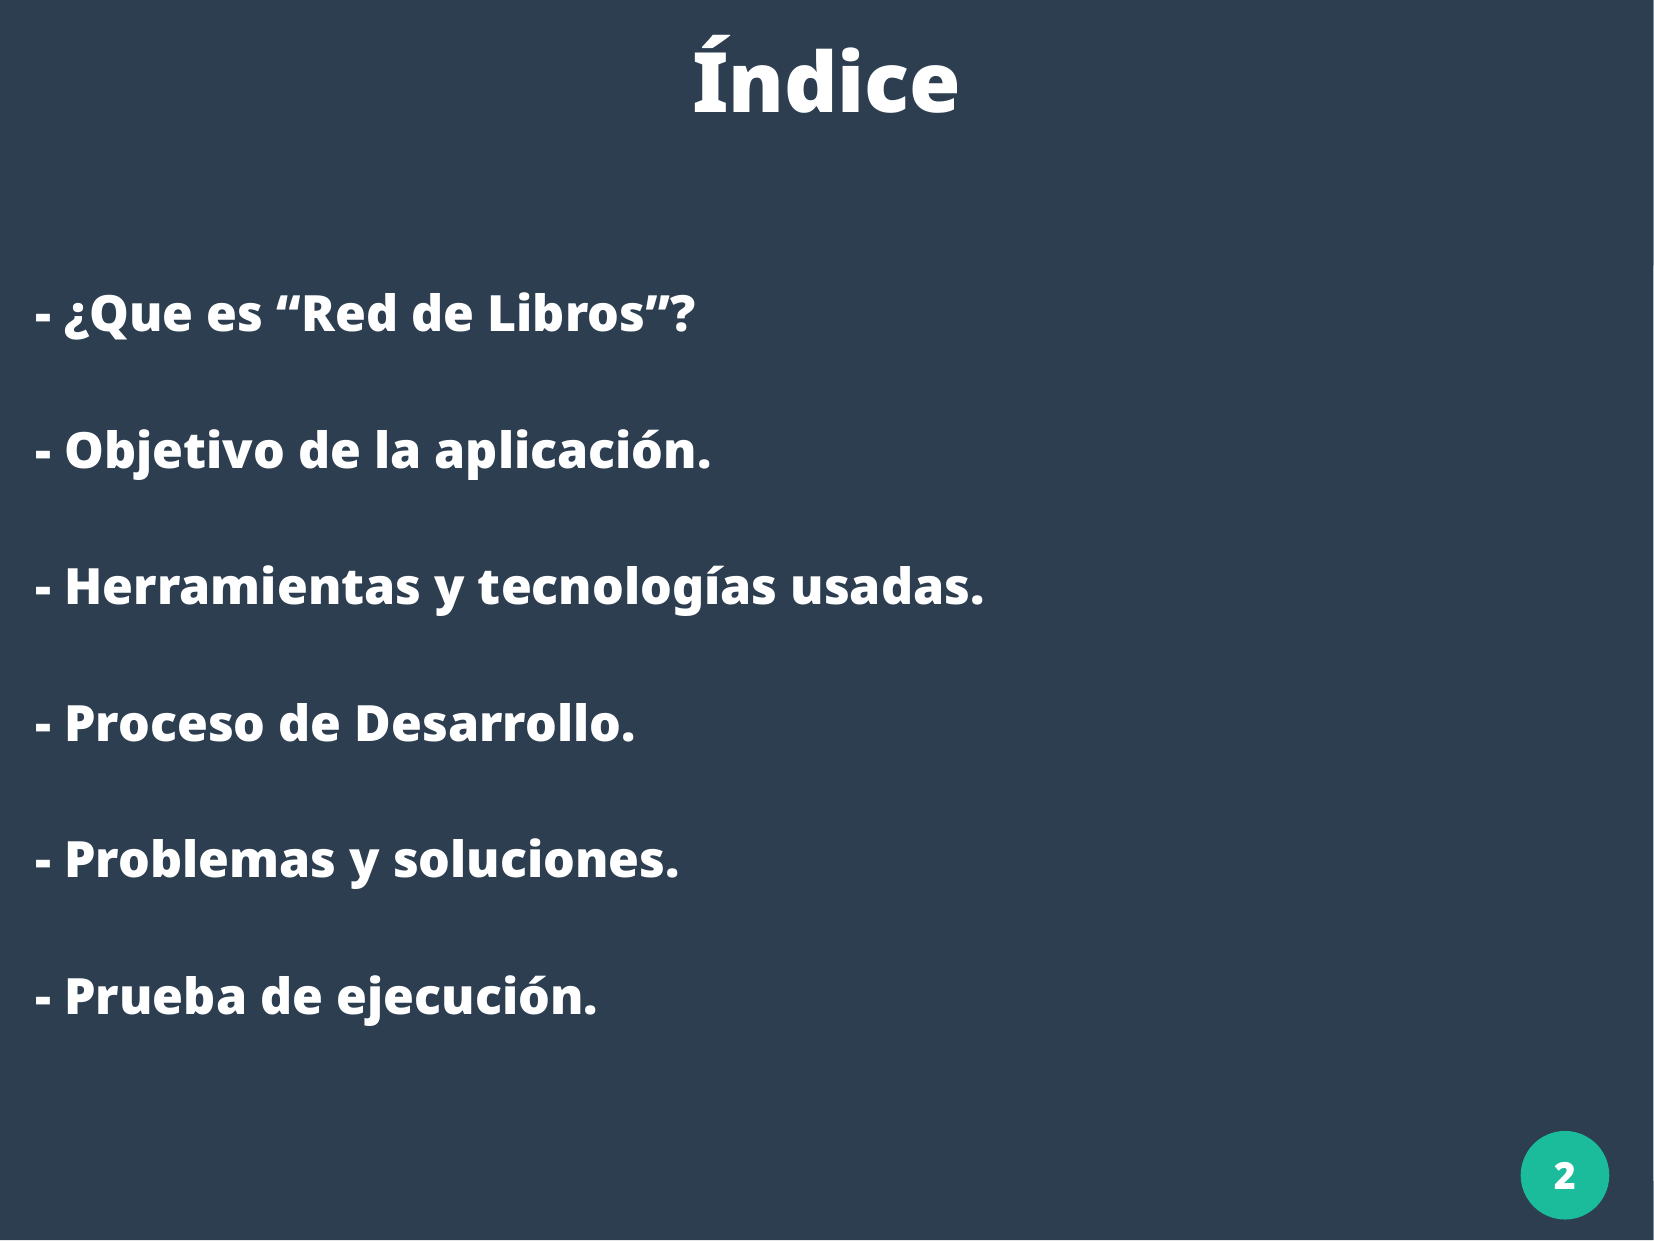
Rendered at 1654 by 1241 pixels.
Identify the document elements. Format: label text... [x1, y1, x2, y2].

title Índice [0, 23, 1654, 142]
title - ¿Que es “Red de Libros”? - Objetivo de la aplicación. - Herramientas y tecnologías usadas. - Proceso de Desarrollo. - Problemas y soluciones. - Prueba de ejecución. [35, 142, 1619, 1111]
